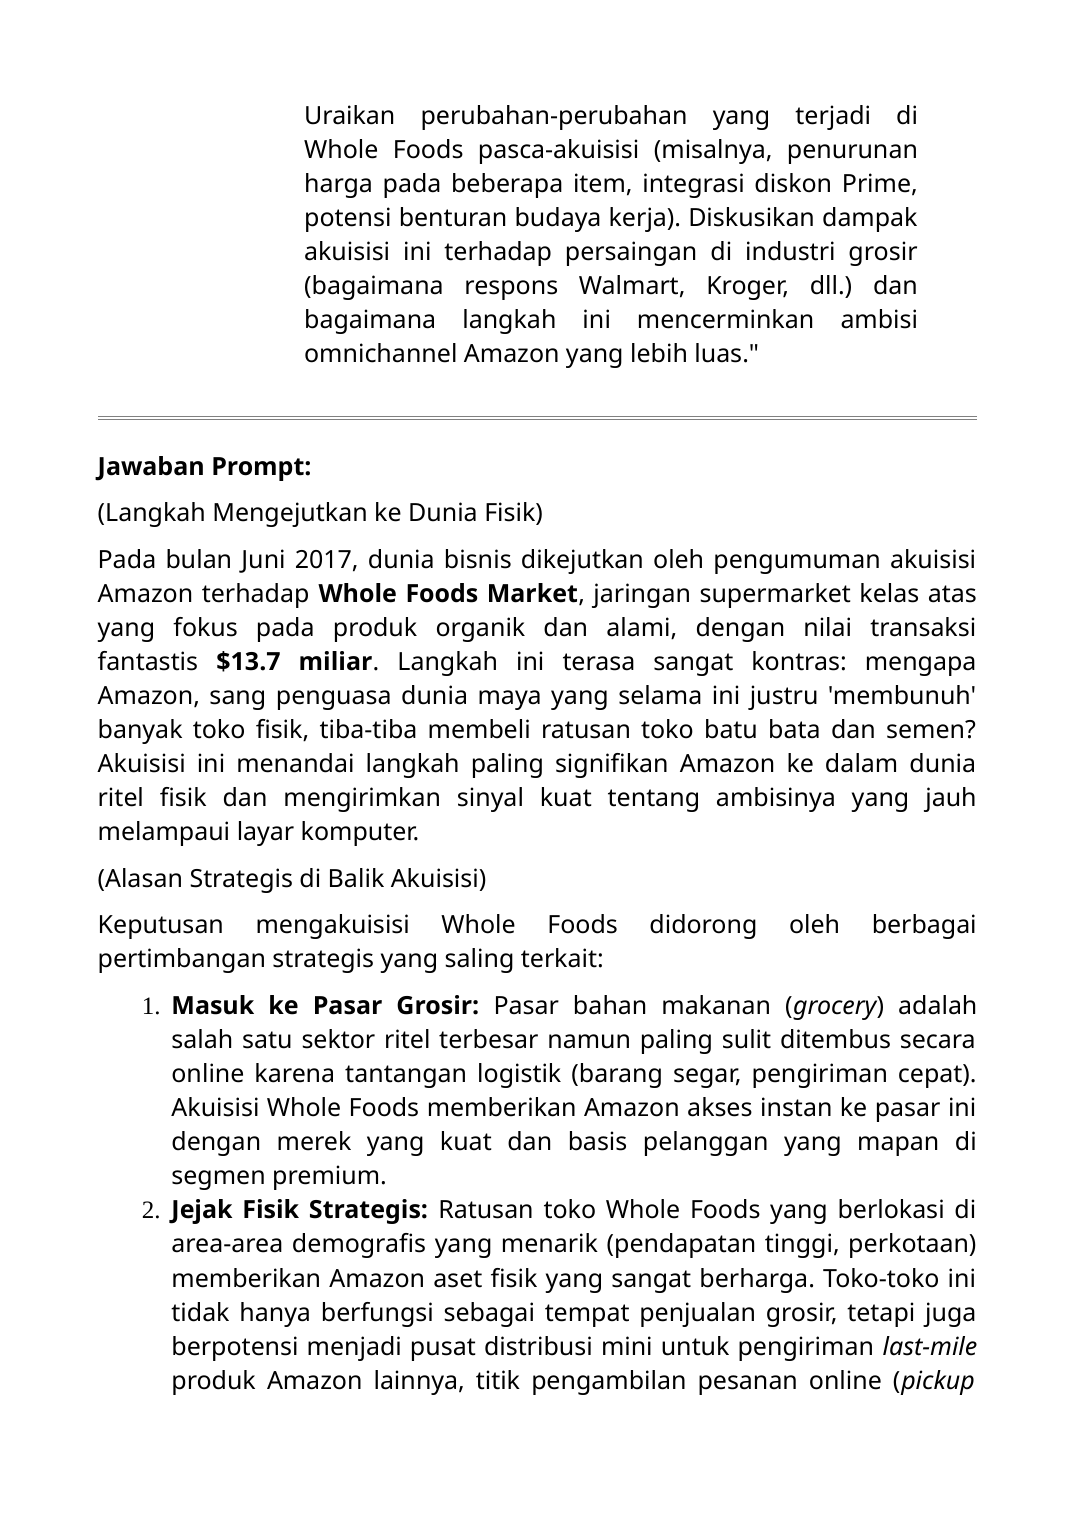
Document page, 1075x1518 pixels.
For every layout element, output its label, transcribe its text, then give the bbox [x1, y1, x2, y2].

text Jawaban Prompt: [97, 448, 977, 482]
list Masuk ke Pasar Grosir: Pasar bahan makanan (grocery) adalah salah satu sektor ritel terbesar namun paling sulit ditembus secara online karena tantangan logistik (barang segar, pengiriman cepat). Akuisisi Whole Foods memberikan Amazon akses instan ke pasar ini dengan merek yang kuat dan basis pelanggan yang mapan di segmen premium. [142, 988, 977, 1192]
list Jejak Fisik Strategis: Ratusan toko Whole Foods yang berlokasi di area-area demografis yang menarik (pendapatan tinggi, perkotaan) memberikan Amazon aset fisik yang sangat berharga. Toko-toko ini tidak hanya berfungsi sebagai tempat penjualan grosir, tetapi juga berpotensi menjadi pusat distribusi mini untuk pengiriman last-mile produk Amazon lainnya, titik pengambilan pesanan online (pickup [142, 1192, 977, 1396]
list Uraikan perubahan-perubahan yang terjadi di Whole Foods pasca-akuisisi (misalnya, penurunan harga pada beberapa item, integrasi diskon Prime, potensi benturan budaya kerja). Diskusikan dampak akuisisi ini terhadap persaingan di industri grosir (bagaimana respons Walmart, Kroger, dll.) dan bagaimana langkah ini mencerminkan ambisi omnichannel Amazon yang lebih luas." [274, 97, 918, 370]
text (Langkah Mengejutkan ke Dunia Fisik) [97, 495, 977, 529]
text Keputusan mengakuisisi Whole Foods didorong oleh berbagai pertimbangan strategis yang saling terkait: [97, 907, 977, 975]
text (Alasan Strategis di Balik Akuisisi) [97, 861, 977, 894]
text Pada bulan Juni 2017, dunia bisnis dikejutkan oleh pengumuman akuisisi Amazon terhadap Whole Foods Market, jaringan supermarket kelas atas yang fokus pada produk organik dan alami, dengan nilai transaksi fantastis $13.7 miliar. Langkah ini terasa sangat kontras: mengapa Amazon, sang penguasa dunia maya yang selama ini justru 'membunuh' banyak toko fisik, tiba-tiba membeli ratusan toko batu bata dan semen? Akuisisi ini menandai langkah paling signifikan Amazon ke dalam dunia ritel fisik dan mengirimkan sinyal kuat tentang ambisinya yang jauh melampaui layar komputer. [97, 541, 977, 848]
